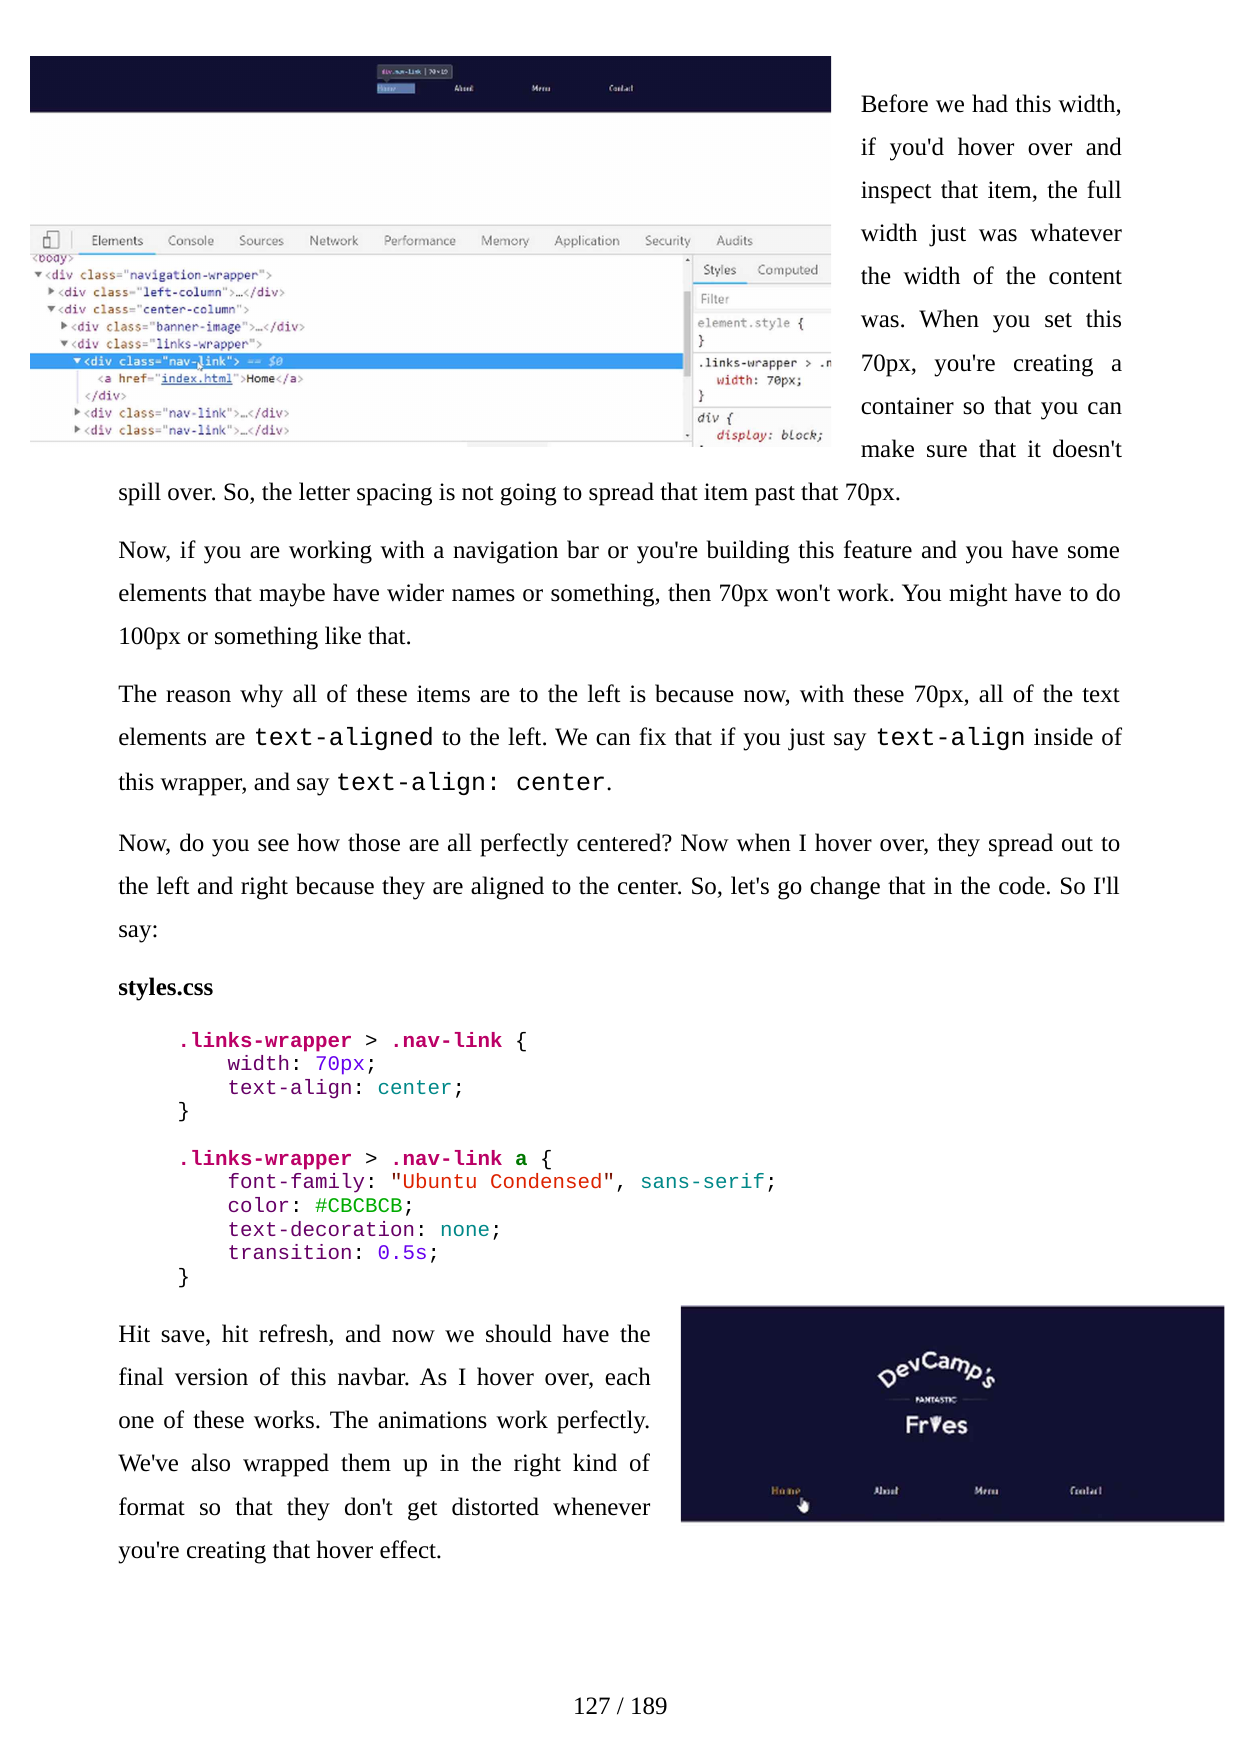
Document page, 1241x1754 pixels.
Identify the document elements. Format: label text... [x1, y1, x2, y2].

text .links-wrapper > .nav-link { [177, 1029, 1122, 1053]
text .links-wrapper > .nav-link a { [177, 1148, 1122, 1171]
text color: #CBCBCB; [177, 1195, 1122, 1219]
text Hit save, hit refresh, and now we should have the final version of this navbar. As I hover over, each one of these works. The animations work perfectly. We've also wrapped them up in the right kind of format so that they don't get distorted whenever you're creating that hover effect. [118, 1319, 680, 1563]
text styles.css [118, 972, 1122, 1001]
text width: 70px; [177, 1053, 1122, 1077]
picture [680, 1305, 1225, 1576]
text font-family: "Ubuntu Condensed", sans-serif; [177, 1171, 1122, 1195]
picture [30, 56, 832, 447]
text text-align: center; [177, 1077, 1122, 1101]
text } [177, 1266, 1122, 1290]
text Before we had this width, if you'd hover over and inspect that item, the full width just was whatever the width of the content was. When you set this 70px, you're creating a container so that you can make sure that it doesn't spill over. So, the letter spacing is not going to spread that item past that 70px. [118, 89, 1122, 506]
text The reason why all of these items are to the left is because now, with these 70px, all of the text elements are text-aligned to the left. We can fix that if you just say text-align inside of this wrapper, and say text-align: center. [118, 679, 1122, 798]
text transition: 0.5s; [177, 1242, 1122, 1266]
text Now, do you see how those are all perfectly centered? Now when I hover over, they spread out to the left and right because they are aligned to the center. So, let's go change that in the code. So I'll say: [118, 828, 1122, 943]
text } [177, 1101, 1122, 1124]
text Now, if you are working with a navigation bar or you're building this feature and you have some elements that maybe have wider names or something, then 70px won't work. You might have to do 100px or something like that. [118, 535, 1122, 650]
text text-decoration: none; [177, 1219, 1122, 1242]
